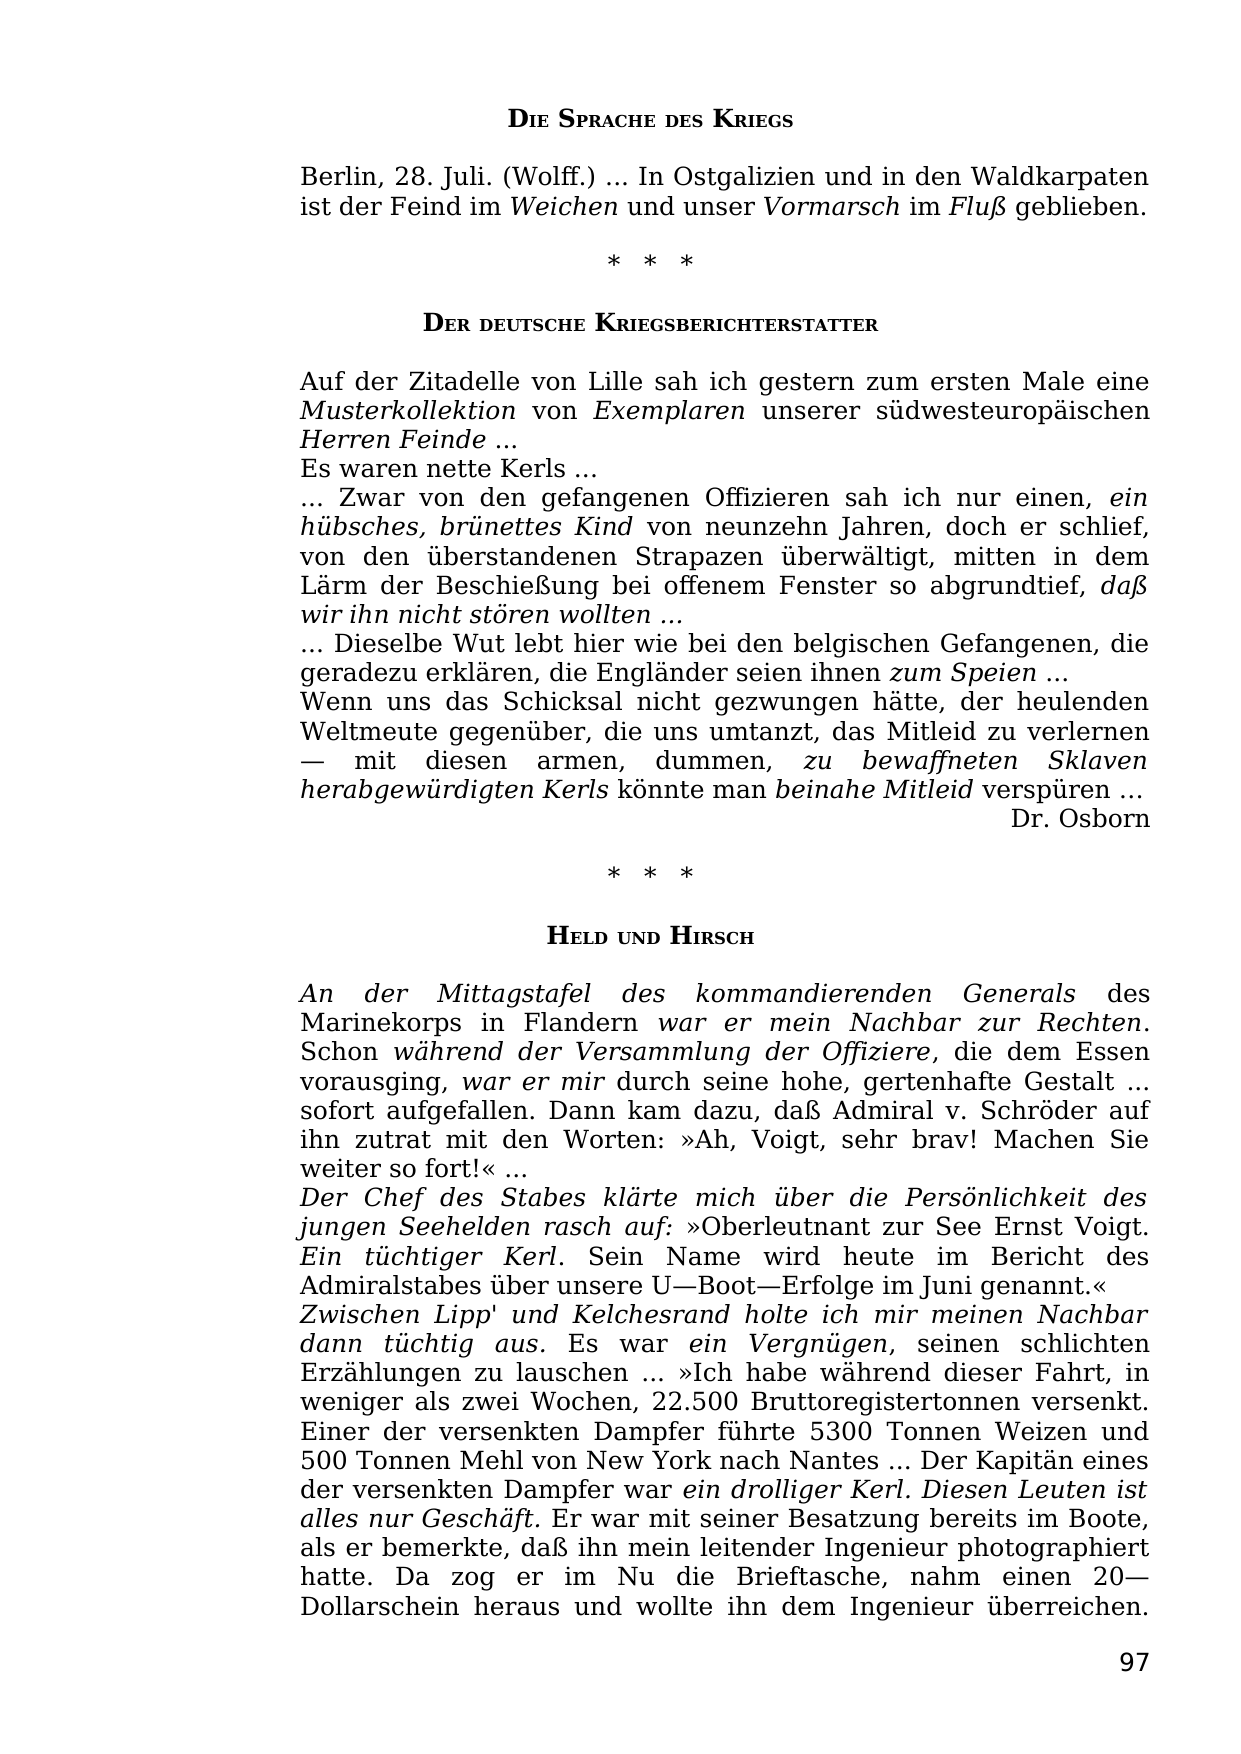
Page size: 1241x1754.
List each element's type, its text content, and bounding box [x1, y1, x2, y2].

text * * * [150, 862, 1151, 892]
text ... Dieselbe Wut lebt hier wie bei den belgischen Gefangenen, die geradezu erklären, die Engländer seien ihnen zum Speien ... [300, 629, 1151, 687]
text ... Zwar von den gefangenen Offizieren sah ich nur einen, ein hübsches, brünettes Kind von neunzehn Jahren, doch er schlief, von den überstandenen Strapazen überwältigt, mitten in dem Lärm der Beschießung bei offenem Fenster so abgrundtief, daß wir ihn nicht stören wollten ... [300, 483, 1151, 629]
text An der Mittagstafel des kommandierenden Generals des Marinekorps in Flandern war er mein Nachbar zur Rechten. Schon während der Versammlung der Offiziere, die dem Essen vorausging, war er mir durch seine hohe, gertenhafte Gestalt ... sofort aufgefallen. Dann kam dazu, daß Admiral v. Schröder auf ihn zutrat mit den Worten: »Ah, Voigt, sehr brav! Machen Sie weiter so fort!« ... [300, 979, 1151, 1183]
text Dr. Osborn [300, 804, 1151, 833]
text Wenn uns das Schicksal nicht gezwungen hätte, der heulenden Weltmeute gegenüber, die uns umtanzt, das Mitleid zu verlernen — mit diesen armen, dummen, zu bewaffneten Sklaven herabgewürdigten Kerls könnte man beinahe Mitleid verspüren … [300, 687, 1151, 804]
text Es waren nette Kerls ... [300, 454, 1151, 483]
text Zwischen Lipp' und Kelchesrand holte ich mir meinen Nachbar dann tüchtig aus. Es war ein Vergnügen, seinen schlichten Erzählungen zu lauschen ... »Ich habe während dieser Fahrt, in weniger als zwei Wochen, 22.500 Bruttoregistertonnen versenkt. Einer der versenkten Dampfer führte 5300 Tonnen Weizen und 500 Tonnen Mehl von New York nach Nantes ... Der Kapitän eines der versenkten Dampfer war ein drolliger Kerl. Diesen Leuten ist alles nur Geschäft. Er war mit seiner Besatzung bereits im Boote, als er bemerkte, daß ihn mein leitender Ingenieur photographiert hatte. Da zog er im Nu die Brieftasche, nahm einen 20—Dollarschein heraus und wollte ihn dem Ingenieur überreichen. [300, 1300, 1151, 1621]
text * * * [150, 250, 1151, 279]
text Die Sprache des Kriegs [150, 75, 1151, 133]
text Berlin, 28. Juli. (Wolff.) ... In Ostgalizien und in den Waldkarpaten ist der Feind im Weichen und unser Vormarsch im Fluß geblieben. [300, 162, 1151, 221]
text Der Chef des Stabes klärte mich über die Persönlichkeit des jungen Seehelden rasch auf: »Oberleutnant zur See Ernst Voigt. Ein tüchtiger Kerl. Sein Name wird heute im Bericht des Admiralstabes über unsere U—Boot—Erfolge im Juni genannt.« [300, 1183, 1151, 1300]
text Auf der Zitadelle von Lille sah ich gestern zum ersten Male eine Musterkollektion von Exemplaren unserer südwesteuropäischen Herren Feinde ... [300, 367, 1151, 454]
text Held und Hirsch [150, 892, 1151, 950]
text Der deutsche Kriegsberichterstatter [150, 279, 1151, 337]
